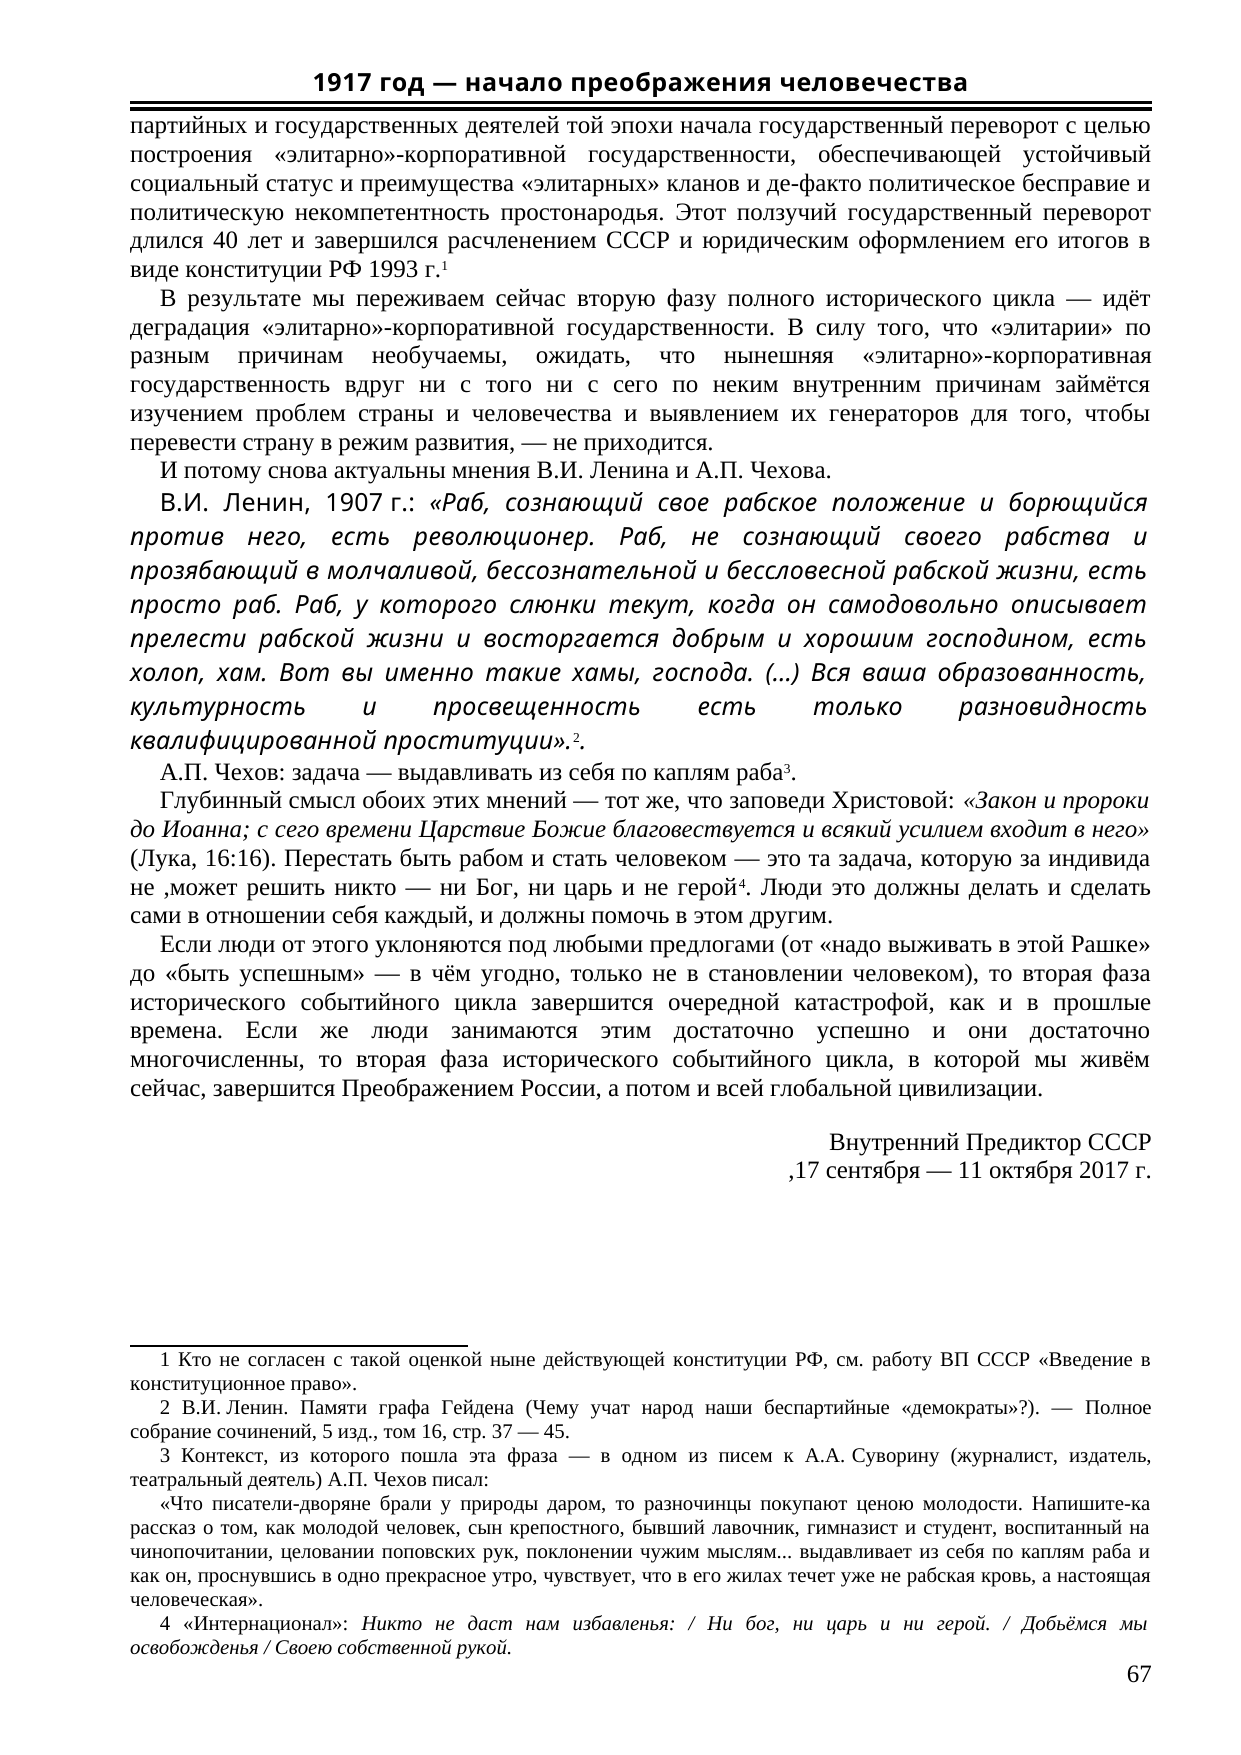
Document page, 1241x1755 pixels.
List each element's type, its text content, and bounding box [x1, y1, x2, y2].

text В.И. Ленин, 1907 г.: «Раб, сознающий свое рабское положение и борющийся против него, есть революционер. Раб, не сознающий своего рабства и прозябающий в молчаливой, бессознательной и бессловесной рабской жизни, есть просто раб. Раб, у которого слюнки текут, когда он самодовольно описывает прелести рабской жизни и восторгается добрым и хорошим господином, есть холоп, хам. Вот вы именно такие хамы, господа. (…) Вся ваша образованность, культурность и просвещенность есть только разновидность квалифицированной проституции».. [130, 484, 1152, 757]
text «Что писатели-дворяне брали у природы даром, то разночинцы покупают ценою молодости. Напишите-ка рассказ о том, как молодой человек, сын крепостного, бывший лавочник, гимназист и студент, воспитанный на чинопочитании, целовании поповских рук, поклонении чужим мыслям... выдавливает из себя по каплям раба и как он, проснувшись в одно прекрасное утро, чувствует, что в его жилах течет уже не рабская кровь, а настоящая человеческая». [130, 1491, 1152, 1611]
text Глубинный смысл обоих этих мнений — тот же, что заповеди Христовой: «Закон и пророки до Иоанна; с сего времени Царствие Божие благовествуется и всякий усилием входит в него» (Лука, 16:16). Перестать быть рабом и стать человеком — это та задача, которую за индивида не ,может решить никто — ни Бог, ни царь и не герой. Люди это должны делать и сделать сами в отношении себя каждый, и должны помочь в этом другим. [130, 786, 1152, 929]
text В результате мы переживаем сейчас вторую фазу полного исторического цикла — идёт деградация «элитарно»-кор­по­ративной государственности. В силу того, что «элитарии» по разным причинам необучаемы, ожидать, что нынешняя «элитарно»-кор­поративная государственность вдруг ни с того ни с сего по неким внутренним причинам займётся изучением проблем страны и человечества и выявлением их генераторов для того, чтобы перевести страну в режим развития, — не приходится. [130, 283, 1152, 456]
text И потому снова актуальны мнения В.И. Ленина и А.П. Чехова. [130, 456, 1152, 484]
text «Интернационал»: Никто не даст нам избавленья: / Ни бог, ни царь и ни герой. / Добьёмся мы освобожденья / Своею собственной рукой. [130, 1611, 1152, 1659]
text Внутренний Предиктор СССР ,17 сентября — 11 октября 2017 г. [130, 1127, 1152, 1184]
text А.П. Чехов: задача — выдавливать из себя по каплям раба. [130, 757, 1152, 786]
text Кто не согласен с такой оценкой ныне действующей конституции РФ, см. работу ВП СССР «Введение в конституционное право». [130, 1346, 1152, 1394]
text партий­ных и государственных деятелей той эпохи начала государственный переворот с целью построения «элитарно»-корпоративной государственности, обеспечивающей устойчивый социальный статус и преимущества «элитарных» кланов и де-факто политическое бесправие и политическую некомпетентность простонародья. Этот ползучий государственный переворот длился 40 лет и завершился расчленением СССР и юридическим оформлением его итогов в виде конституции РФ 1993 г. [130, 111, 1152, 283]
text Если люди от этого уклоняются под любыми предлогами (от «надо выживать в этой Рашке» до «быть успешным» — в чём угодно, только не в становлении человеком), то вторая фаза исторического событийного цикла завершится очередной катастрофой, как и в прошлые времена. Если же люди занимаются этим достаточно успешно и они достаточно многочисленны, то вторая фаза исторического событийного цикла, в которой мы живём сейчас, завершится Преображением России, а потом и всей глобальной цивилизации. [130, 929, 1152, 1102]
text Контекст, из которого пошла эта фраза — в одном из писем к А.А. Суворину (журналист, издатель, театральный деятель) А.П. Чехов писал: [130, 1443, 1152, 1491]
text В.И. Ленин. Памяти графа Гейдена (Чему учат народ наши беспартийные «демократы»?). — Полное собрание сочинений, 5 изд., том 16, стр. 37 — 45. [130, 1394, 1152, 1443]
